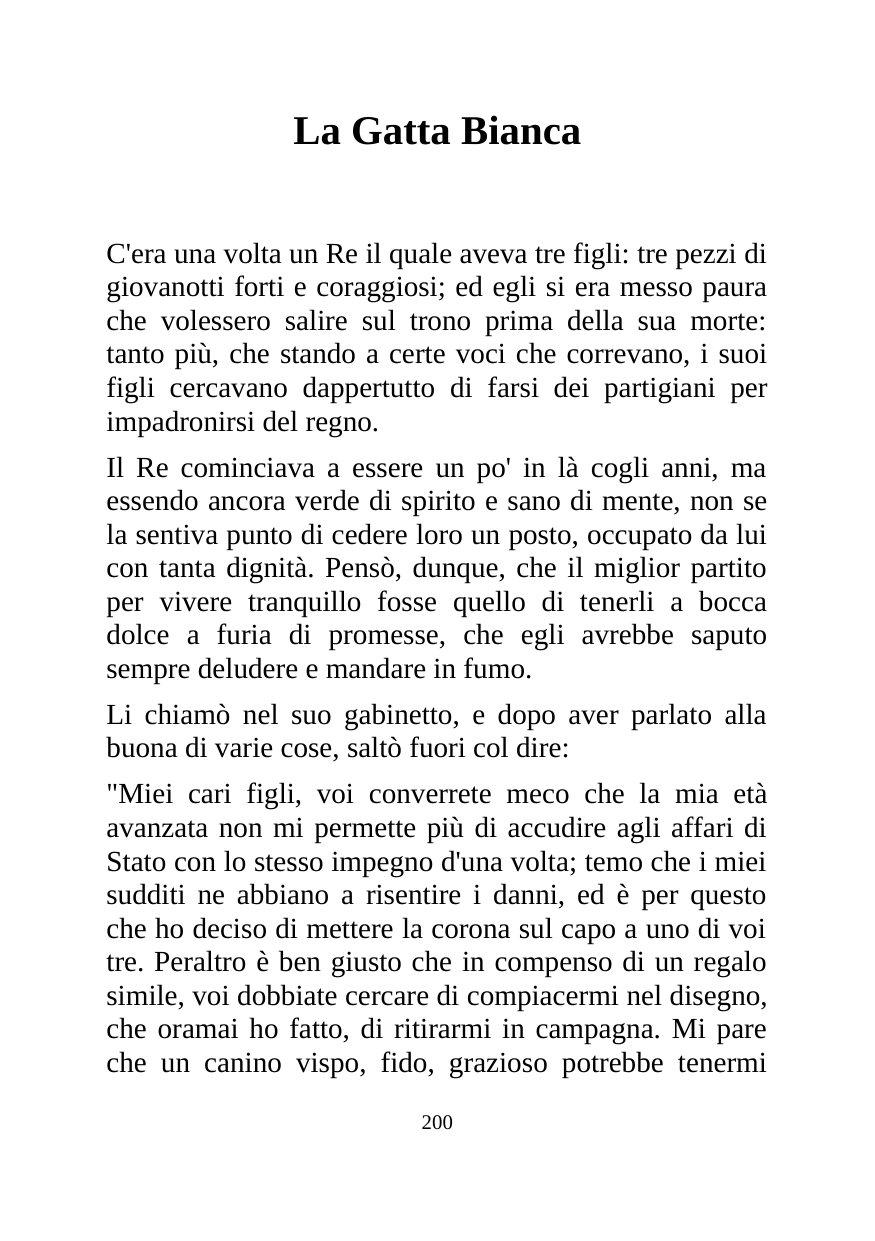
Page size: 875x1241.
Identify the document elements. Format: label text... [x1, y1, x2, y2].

text C'era una volta un Re il quale aveva tre figli: tre pezzi di giovanotti forti e coraggiosi; ed egli si era messo paura che volessero salire sul trono prima della sua morte: tanto più, che stando a certe voci che correvano, i suoi figli cercavano dappertutto di farsi dei partigiani per impadronirsi del regno. [106, 236, 768, 437]
subtitle La Gatta Bianca [106, 106, 768, 153]
text Li chiamò nel suo gabinetto, e dopo aver parlato alla buona di varie cose, saltò fuori col dire: [106, 697, 768, 764]
text "Miei cari figli, voi converrete meco che la mia età avanzata non mi permette più di accudire agli affari di Stato con lo stesso impegno d'una volta; temo che i miei sudditi ne abbiano a risentire i danni, ed è per questo che ho deciso di mettere la corona sul capo a uno di voi tre. Peraltro è ben giusto che in compenso di un regalo simile, voi dobbiate cercare di compiacermi nel disegno, che oramai ho fatto, di ritirarmi in campagna. Mi pare che un canino vispo, fido, grazioso potrebbe tenermi [106, 777, 768, 1078]
text Il Re cominciava a essere un po' in là cogli anni, ma essendo ancora verde di spirito e sano di mente, non se la sentiva punto di cedere loro un posto, occupato da lui con tanta dignità. Pensò, dunque, che il miglior partito per vivere tranquillo fosse quello di tenerli a bocca dolce a furia di promesse, che egli avrebbe saputo sempre deludere e mandare in fumo. [106, 450, 768, 684]
